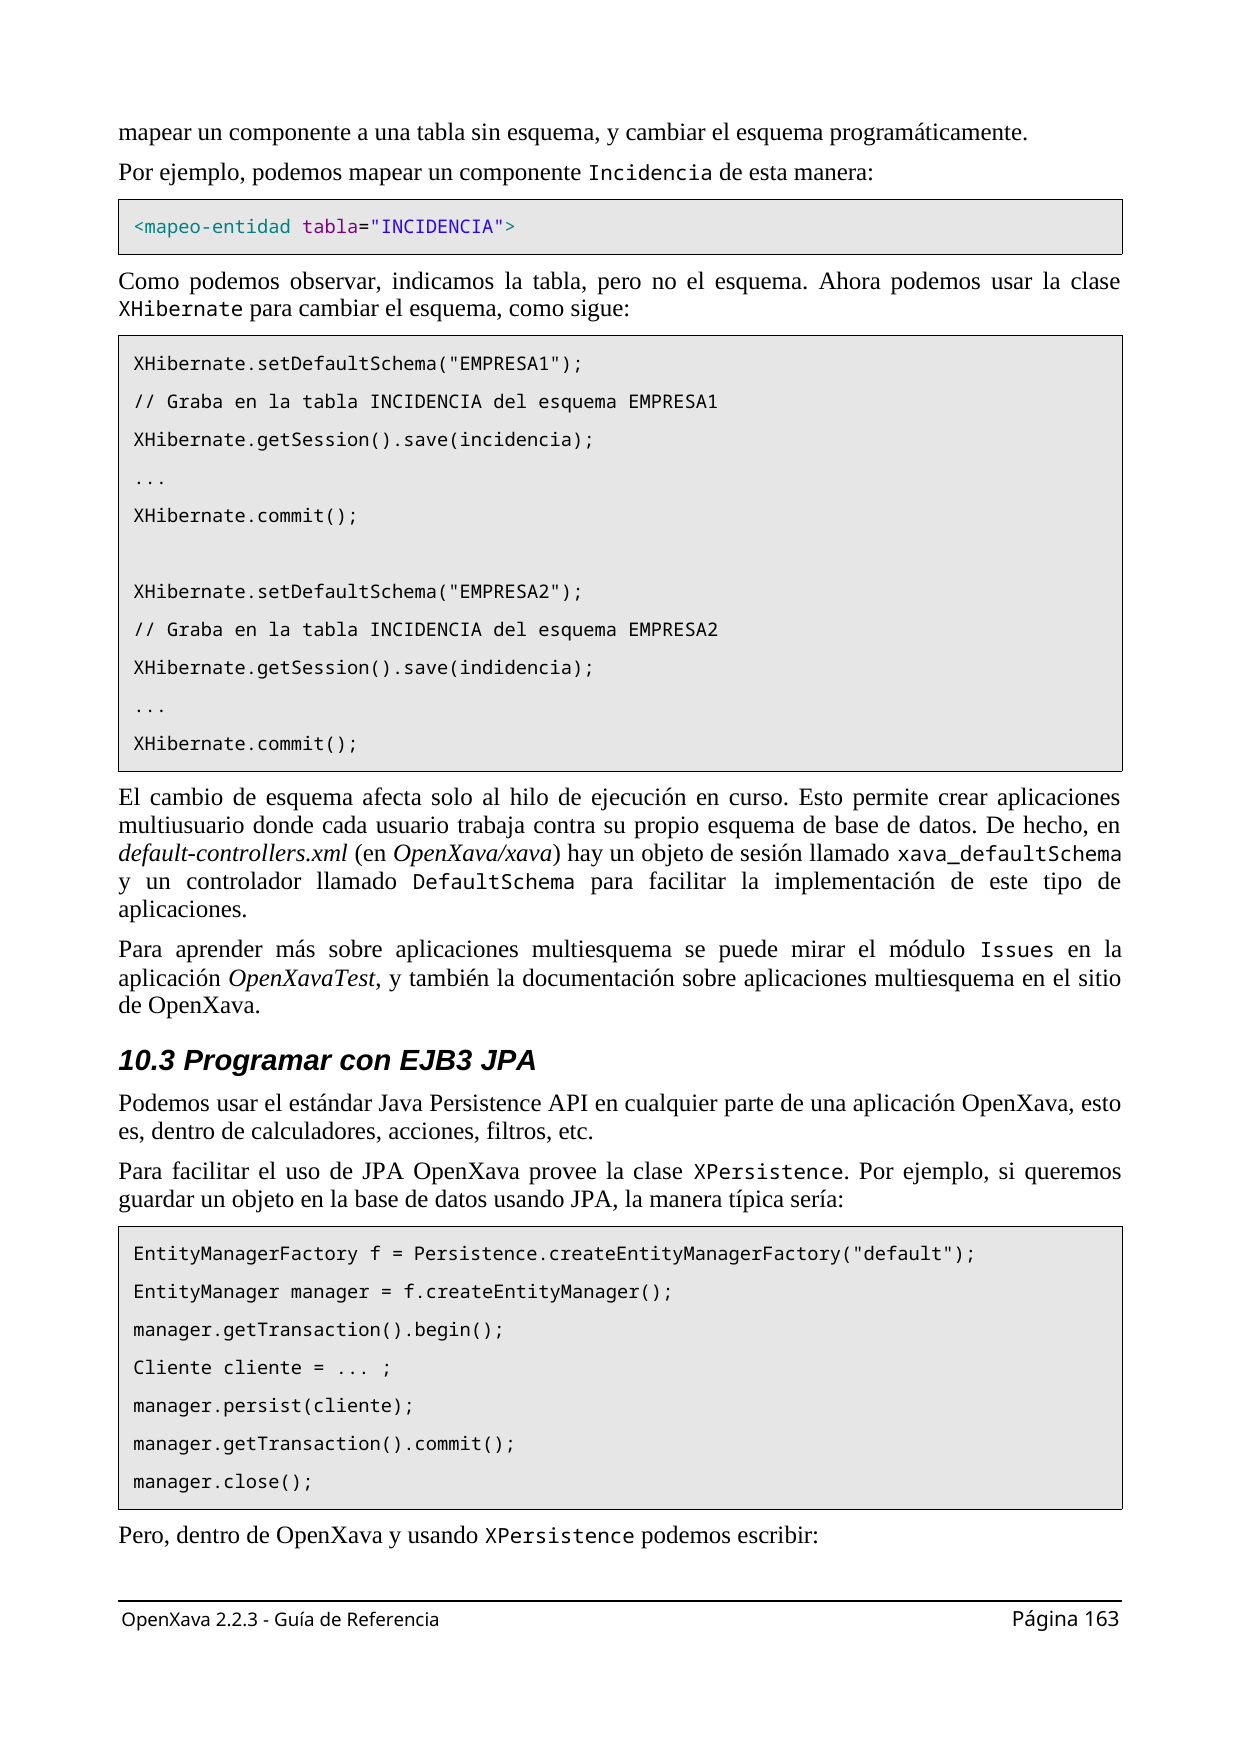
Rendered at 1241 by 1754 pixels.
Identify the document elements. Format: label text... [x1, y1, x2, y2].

text XHibernate.setDefaultSchema("EMPRESA1"); [119, 336, 1122, 373]
text manager.getTransaction().begin(); [119, 1302, 1122, 1340]
text Por ejemplo, podemos mapear un componente Incidencia de esta manera: [118, 158, 1122, 187]
text XHibernate.setDefaultSchema("EMPRESA2"); [119, 563, 1122, 601]
text // Graba en la tabla INCIDENCIA del esquema EMPRESA1 [119, 373, 1122, 411]
text XHibernate.commit(); [119, 716, 1122, 771]
text manager.getTransaction().commit(); [119, 1416, 1122, 1454]
text Como podemos observar, indicamos la tabla, pero no el esquema. Ahora podemos usar la clase XHibernate para cambiar el esquema, como sigue: [118, 267, 1122, 323]
text Para facilitar el uso de JPA OpenXava provee la clase XPersistence. Por ejemplo, si queremos guardar un objeto en la base de datos usando JPA, la manera típica sería: [118, 1157, 1122, 1213]
text manager.persist(cliente); [119, 1378, 1122, 1416]
text XHibernate.getSession().save(incidencia); [119, 411, 1122, 449]
text ... [119, 449, 1122, 487]
text Cliente cliente = ... ; [119, 1340, 1122, 1378]
text ... [119, 677, 1122, 716]
text XHibernate.getSession().save(indidencia); [119, 639, 1122, 677]
text Podemos usar el estándar Java Persistence API en cualquier parte de una aplicación OpenXava, esto es, dentro de calculadores, acciones, filtros, etc. [118, 1089, 1122, 1145]
subtitle Programar con EJB3 JPA [118, 1044, 1122, 1077]
text manager.close(); [119, 1454, 1122, 1509]
text mapear un componente a una tabla sin esquema, y cambiar el esquema programáticamente. [118, 118, 1122, 146]
text // Graba en la tabla INCIDENCIA del esquema EMPRESA2 [119, 601, 1122, 639]
text <mapeo-entidad tabla="INCIDENCIA"> [119, 200, 1122, 254]
text El cambio de esquema afecta solo al hilo de ejecución en curso. Esto permite crear aplicaciones multiusuario donde cada usuario trabaja contra su propio esquema de base de datos. De hecho, en default-controllers.xml (en OpenXava/xava) hay un objeto de sesión llamado xava_defaultSchema y un controlador llamado DefaultSchema para facilitar la implementación de este tipo de aplicaciones. [118, 783, 1122, 923]
text Para aprender más sobre aplicaciones multiesquema se puede mirar el módulo Issues en la aplicación OpenXavaTest, y también la documentación sobre aplicaciones multiesquema en el sitio de OpenXava. [118, 935, 1122, 1019]
text EntityManagerFactory f = Persistence.createEntityManagerFactory("default"); [119, 1227, 1122, 1264]
text EntityManager manager = f.createEntityManager(); [119, 1264, 1122, 1302]
text XHibernate.commit(); [119, 487, 1122, 525]
text Pero, dentro de OpenXava y usando XPersistence podemos escribir: [118, 1522, 1122, 1550]
